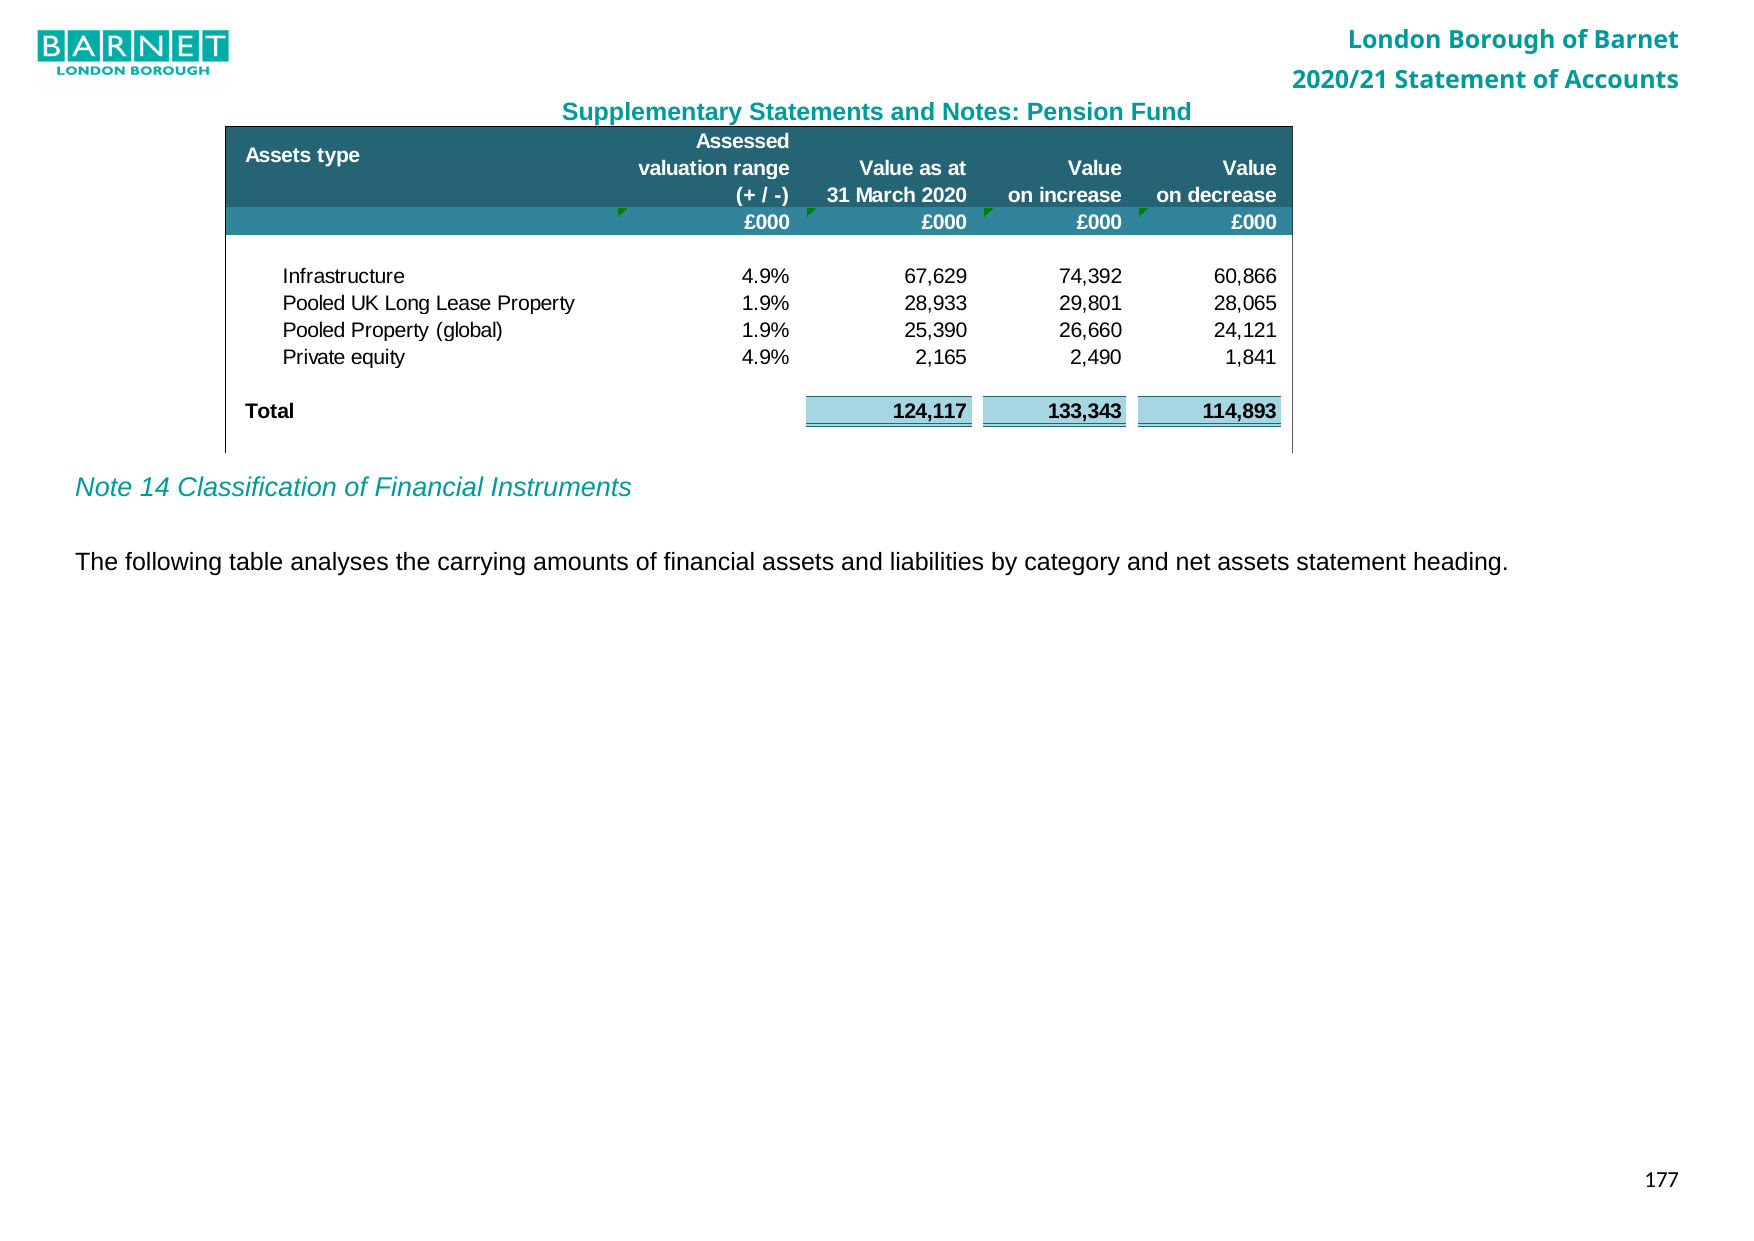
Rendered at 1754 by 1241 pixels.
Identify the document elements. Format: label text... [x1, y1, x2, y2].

subtitle Note 14 Classification of Financial Instruments [75, 471, 1679, 502]
text The following table analyses the carrying amounts of financial assets and liabilities by category and net assets statement heading. [75, 547, 1679, 576]
